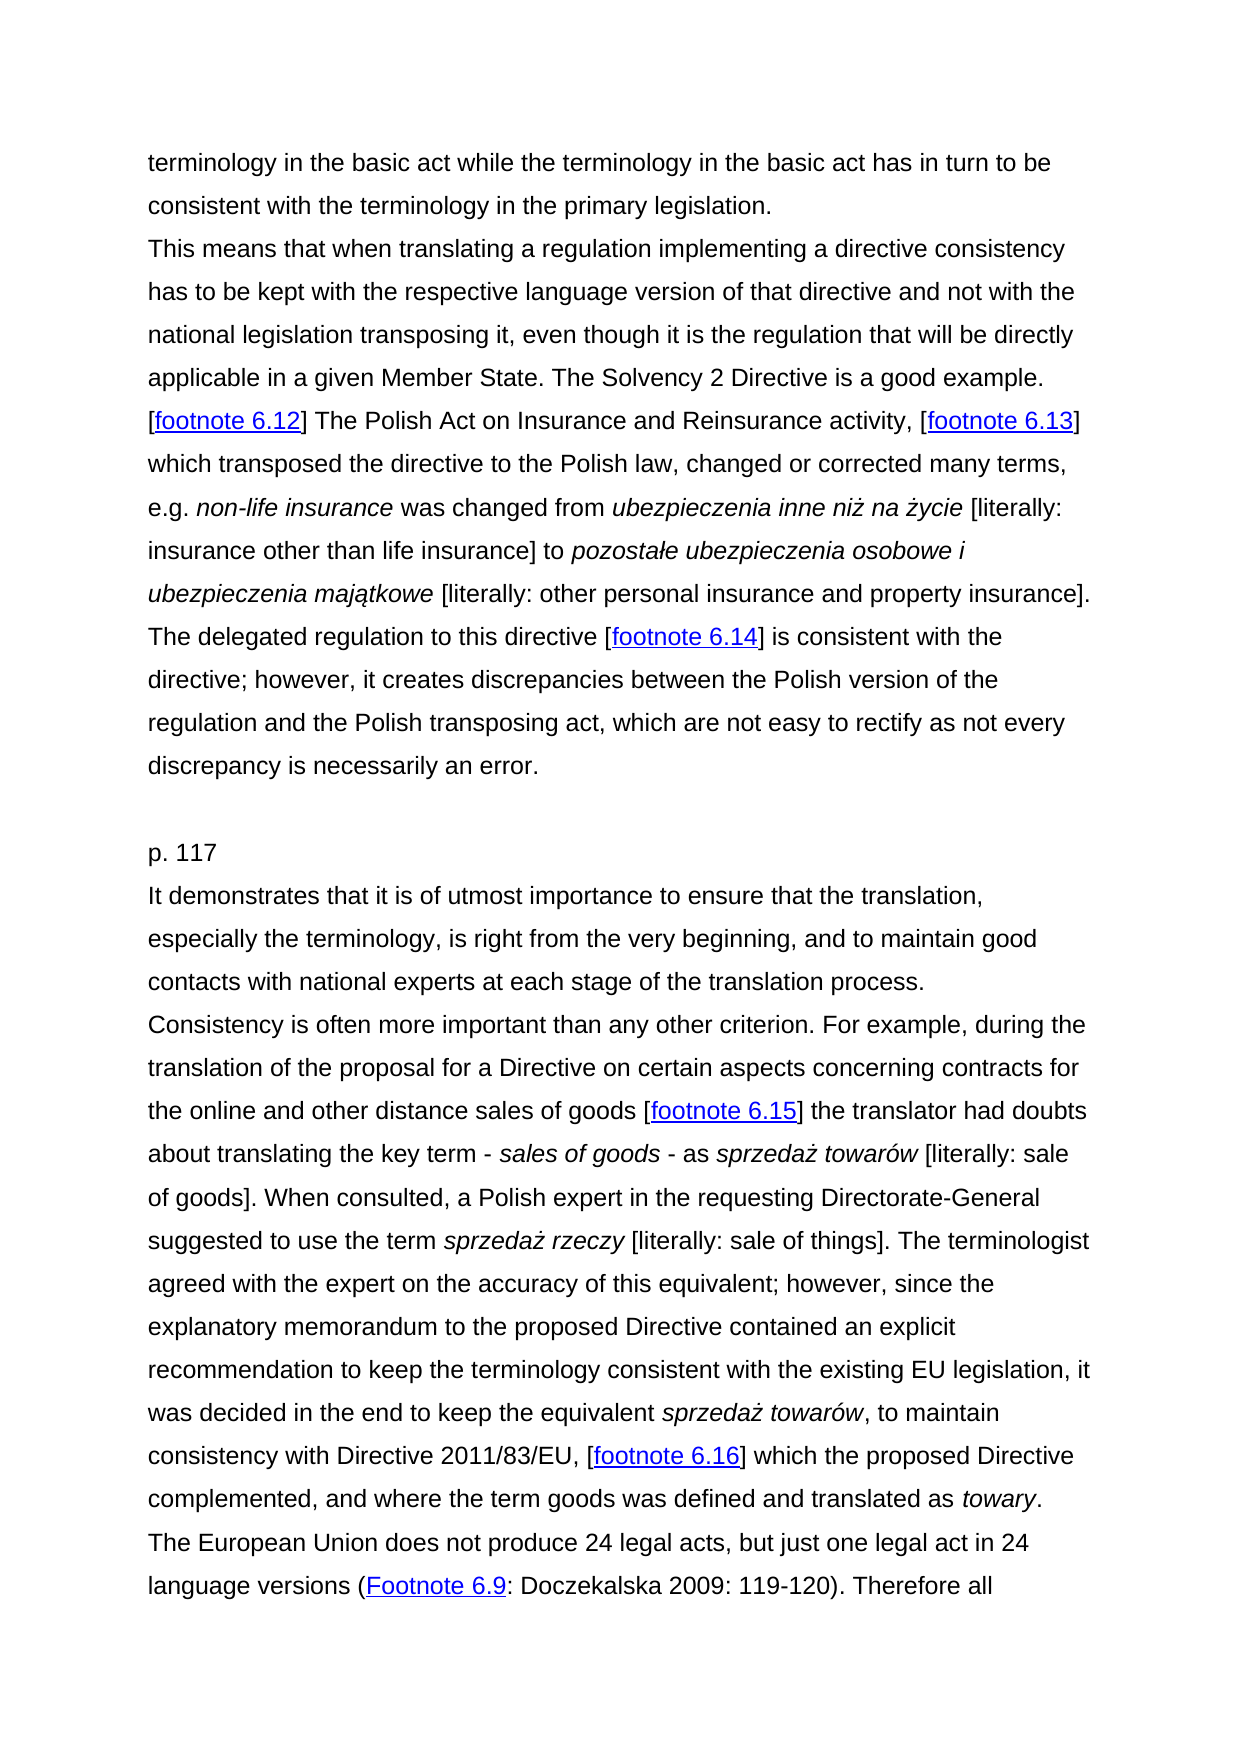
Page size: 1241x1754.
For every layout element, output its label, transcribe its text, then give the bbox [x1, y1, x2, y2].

text terminology in the basic act while the terminology in the basic act has in turn to be consistent with the terminology in the primary legislation. [148, 148, 1093, 219]
text p. 117 [148, 838, 1093, 866]
text This means that when translating a regulation implementing a directive consistency has to be kept with the respective language version of that directive and not with the national legislation transposing it, even though it is the regulation that will be directly applicable in a given Member State. The Solvency 2 Directive is a good example. [footnote 6.12] The Polish Act on Insurance and Reinsurance activity, [footnote 6.13] which transposed the directive to the Polish law, changed or corrected many terms, e.g. non-life insurance was changed from ubezpieczenia inne niż na życie [literally: insurance other than life insurance] to pozostałe ubezpieczenia osobowe i ubezpieczenia majątkowe [literally: other personal insurance and property insurance]. The delegated regulation to this directive [footnote 6.14] is consistent with the directive; however, it creates discrepancies between the Polish version of the regulation and the Polish transposing act, which are not easy to rectify as not every discrepancy is necessarily an error. [148, 234, 1093, 780]
text It demonstrates that it is of utmost importance to ensure that the translation, especially the terminology, is right from the very beginning, and to maintain good contacts with national experts at each stage of the translation process. [148, 881, 1093, 996]
text Consistency is often more important than any other criterion. For example, during the translation of the proposal for a Directive on certain aspects concerning contracts for the online and other distance sales of goods [footnote 6.15] the translator had doubts about translating the key term - sales of goods - as sprzedaż towarów [literally: sale of goods]. When consulted, a Polish expert in the requesting Directorate-General suggested to use the term sprzedaż rzeczy [literally: sale of things]. The terminologist agreed with the expert on the accuracy of this equivalent; however, since the explanatory memorandum to the proposed Directive contained an explicit recommendation to keep the terminology consistent with the existing EU legislation, it was decided in the end to keep the equivalent sprzedaż towarów, to maintain consistency with Directive 2011/83/EU, [footnote 6.16] which the proposed Directive complemented, and where the term goods was defined and translated as towary. [148, 1010, 1093, 1513]
text The European Union does not produce 24 legal acts, but just one legal act in 24 language versions (Footnote 6.9: Doczekalska 2009: 119-120). Therefore all [148, 1528, 1093, 1599]
